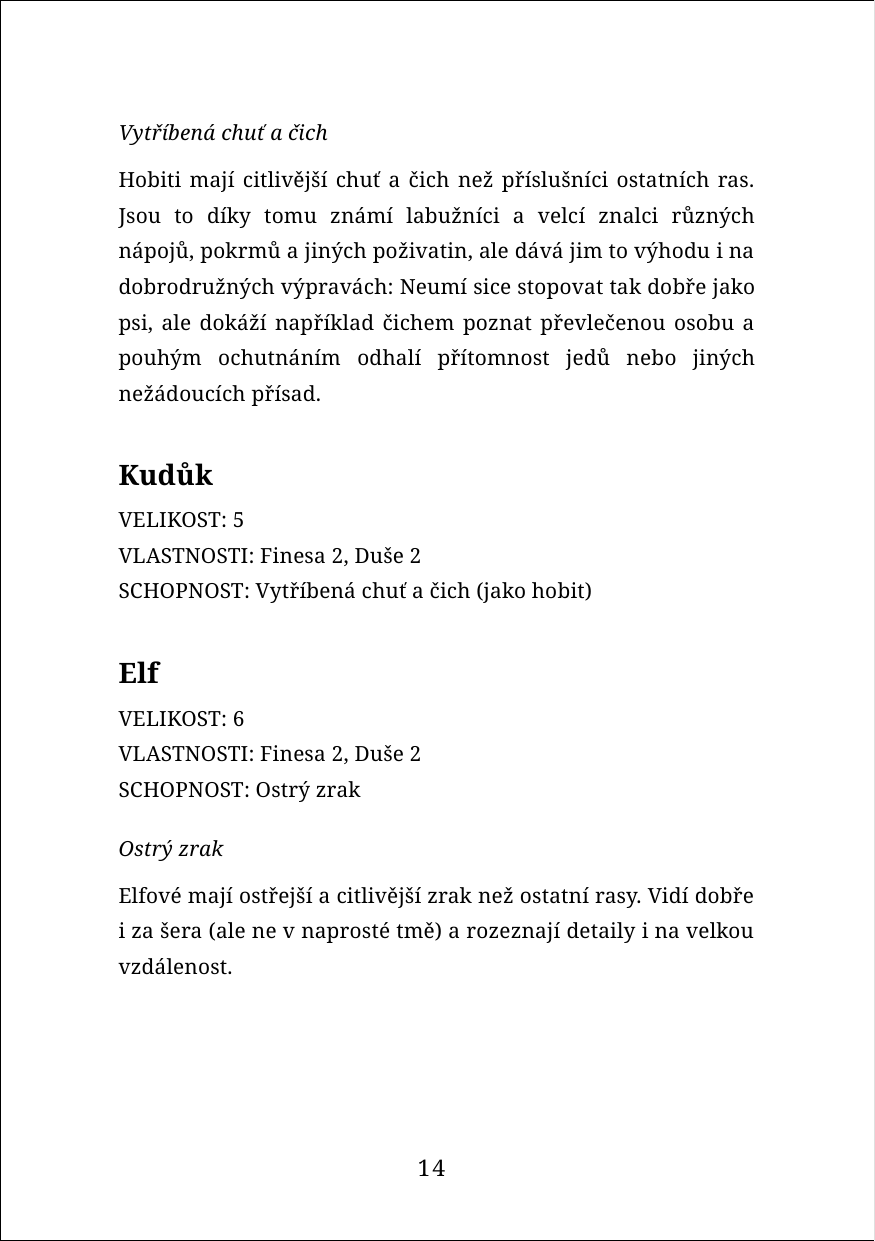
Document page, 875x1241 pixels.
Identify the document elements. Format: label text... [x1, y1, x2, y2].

text VELIKOST: 6 VLASTNOSTI: Finesa 2, Duše 2 SCHOPNOST: Ostrý zrak [118, 704, 756, 803]
text Vytříbená chuť a čich [118, 118, 756, 147]
subtitle Elf [118, 653, 756, 692]
text VELIKOST: 5 VLASTNOSTI: Finesa 2, Duše 2 SCHOPNOST: Vytříbená chuť a čich (jako hobit) [118, 506, 756, 605]
text Elfové mají ostřejší a citlivější zrak než ostatní rasy. Vidí dobře i za šera (ale ne v naprosté tmě) a rozeznají detaily i na velkou vzdálenost. [118, 881, 756, 981]
subtitle Kudůk [118, 456, 756, 494]
text Ostrý zrak [118, 834, 756, 862]
text Hobiti mají citlivější chuť a čich než příslušníci ostatních ras. Jsou to díky tomu známí labužníci a velcí znalci různých nápojů, pokrmů a jiných poživatin, ale dává jim to výhodu i na dobrodružných výpravách: Neumí sice stopovat tak dobře jako psi, ale dokáží například čichem poznat převlečenou osobu a pouhým ochutnáním odhalí přítomnost jedů nebo jiných nežádoucích přísad. [118, 166, 756, 407]
